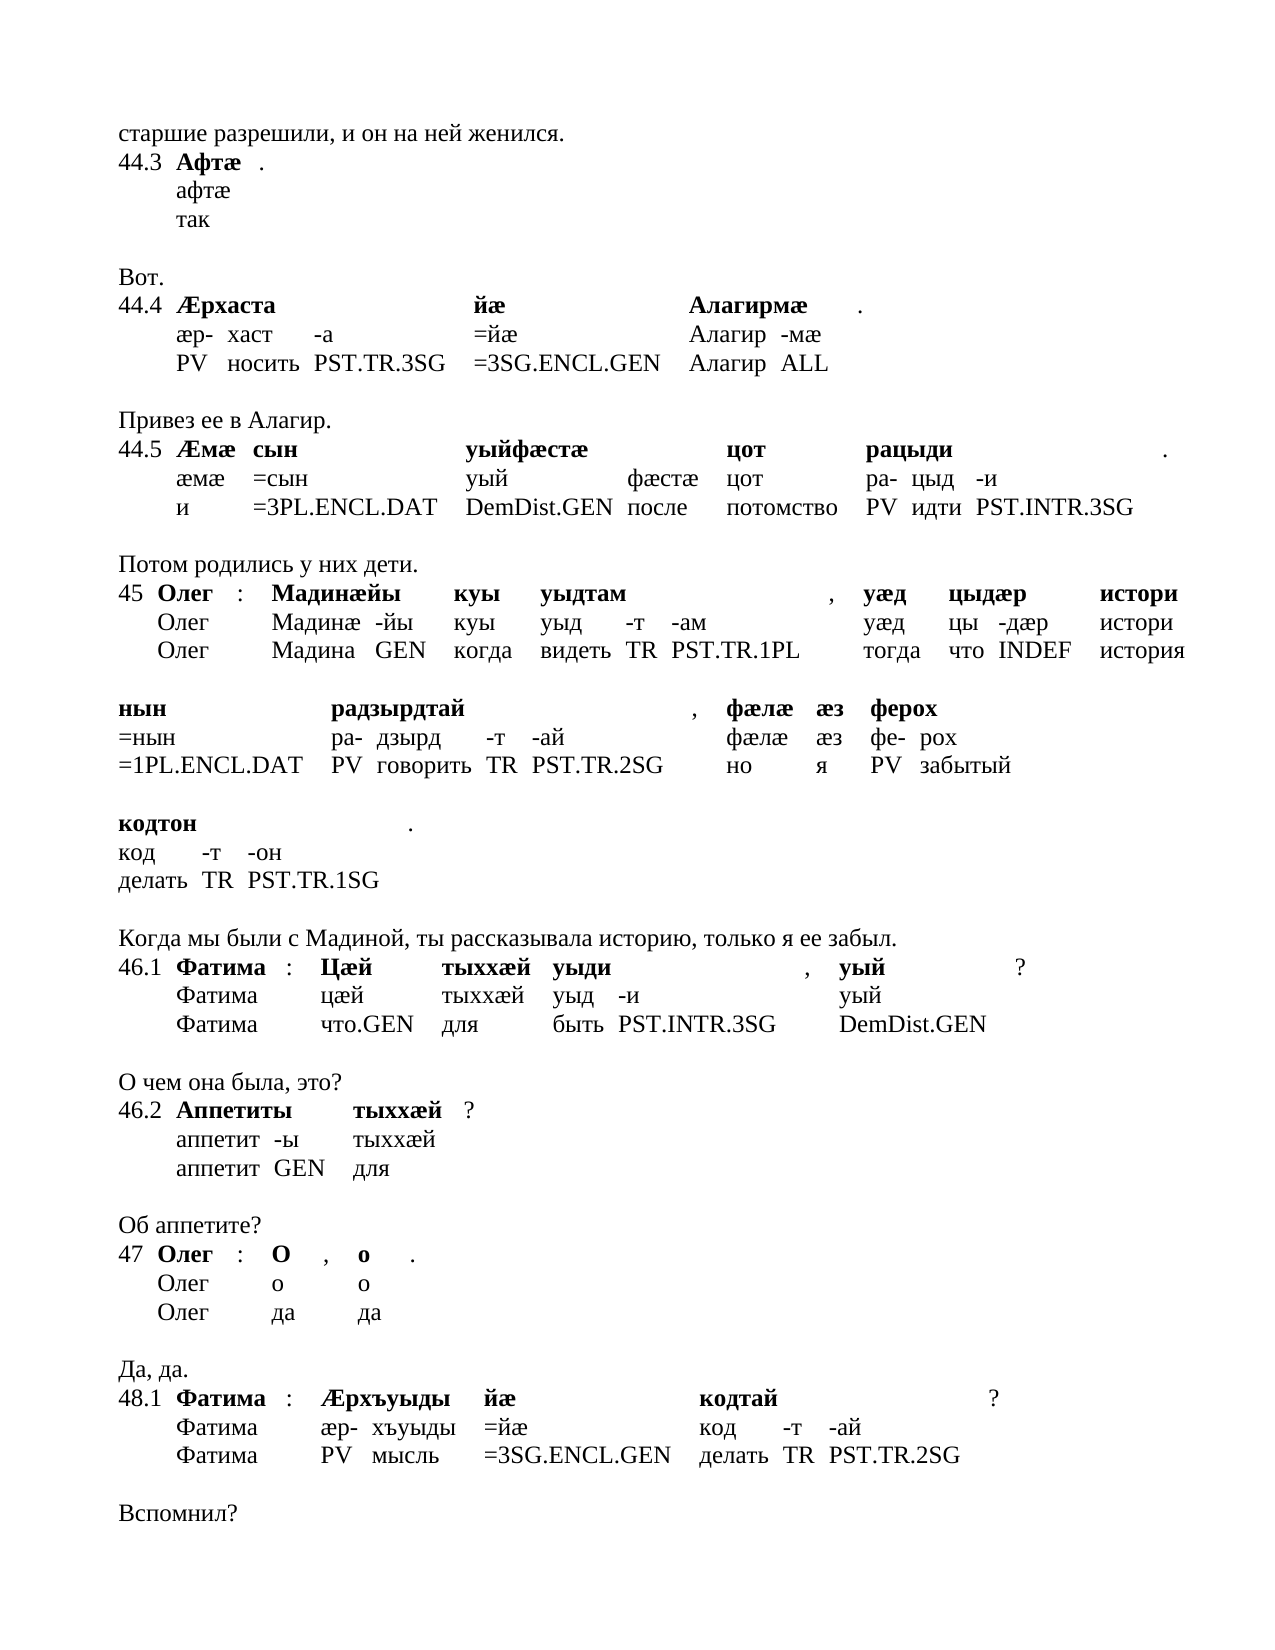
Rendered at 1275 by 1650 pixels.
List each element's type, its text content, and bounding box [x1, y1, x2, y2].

text Аппетиты [176, 1096, 339, 1124]
text быть [552, 1009, 604, 1038]
text Олег [157, 607, 209, 636]
text TR [486, 751, 518, 779]
text уыд [540, 607, 612, 636]
text рох [919, 722, 1011, 751]
text ? [1014, 952, 1036, 981]
text -и [976, 463, 1134, 492]
text PV [870, 751, 906, 779]
text Потом родились у них дети. [118, 549, 1249, 578]
text Мадина [271, 636, 361, 664]
text сын [253, 434, 452, 463]
text =3SG.ENCL.GEN [484, 1441, 671, 1469]
text -и [618, 981, 776, 1009]
text тыххæй [353, 1096, 449, 1124]
text история [1099, 636, 1185, 664]
text йæ [484, 1383, 685, 1412]
text PV [176, 348, 213, 377]
text =йæ [473, 319, 661, 348]
text GEN [375, 636, 426, 664]
text Фатима [176, 952, 272, 981]
text . [857, 291, 878, 319]
text фæлæ [726, 693, 802, 722]
text Олег [157, 1268, 209, 1297]
text йæ [473, 291, 675, 319]
text забытый [919, 751, 1011, 779]
text Фатима [176, 1441, 258, 1469]
text уый [839, 952, 1001, 981]
text Олег [157, 636, 209, 664]
text -ам [671, 607, 801, 636]
text после [627, 492, 699, 521]
text . [258, 147, 279, 176]
text Афтæ [176, 147, 244, 176]
text код [118, 837, 188, 866]
text но [726, 751, 788, 779]
text потомство [726, 492, 838, 521]
text ? [463, 1096, 484, 1124]
text истори [1099, 607, 1185, 636]
text =сын [253, 463, 438, 492]
text -ай [828, 1412, 961, 1441]
text TR [783, 1441, 815, 1469]
text æз [816, 693, 856, 722]
text уыйфæстæ [465, 434, 713, 463]
text видеть [540, 636, 612, 664]
text PST.TR.2SG [532, 751, 664, 779]
text и [176, 492, 225, 521]
text Æрхаста [176, 291, 459, 319]
text аппетит [176, 1124, 260, 1153]
text . [409, 1239, 430, 1268]
text æр- [320, 1412, 358, 1441]
text Да, да. [118, 1354, 1249, 1383]
text -йы [375, 607, 426, 636]
text . [407, 808, 428, 837]
text дзырд [377, 722, 472, 751]
text делать [118, 866, 188, 894]
text Цæй [320, 952, 428, 981]
text PST.TR.1PL [671, 636, 801, 664]
text Алагир [689, 348, 767, 377]
text делать [699, 1441, 769, 1469]
text фе- [870, 722, 906, 751]
text INDEF [998, 636, 1072, 664]
text что.GEN [320, 1009, 414, 1038]
text ра- [331, 722, 363, 751]
text , [691, 693, 712, 722]
text PST.TR.2SG [828, 1441, 961, 1469]
text : [237, 1239, 258, 1268]
text куы [454, 578, 526, 607]
text что [948, 636, 984, 664]
text тыххæй [353, 1124, 436, 1153]
text да [271, 1297, 295, 1326]
text нын [118, 693, 317, 722]
text ферох [870, 693, 1025, 722]
text TR [625, 636, 657, 664]
text Фатима [176, 1412, 258, 1441]
text 44.3 [118, 147, 162, 176]
text TR [202, 866, 234, 894]
text цæй [320, 981, 414, 1009]
text уый [465, 463, 613, 492]
text Алагирмæ [689, 291, 843, 319]
text аппетит [176, 1153, 260, 1182]
text . [1162, 434, 1183, 463]
text : [286, 1383, 307, 1412]
text -ы [274, 1124, 325, 1153]
text -т [783, 1412, 815, 1441]
text Æмæ [176, 434, 239, 463]
text -дæр [998, 607, 1072, 636]
text о [271, 1268, 295, 1297]
text Фатима [176, 981, 258, 1009]
text Фатима [176, 1383, 272, 1412]
text Олег [157, 1239, 223, 1268]
text для [353, 1153, 436, 1182]
text уый [839, 981, 987, 1009]
text истори [1099, 578, 1199, 607]
text О [271, 1239, 309, 1268]
text PV [866, 492, 898, 521]
text мысль [372, 1441, 456, 1469]
text Когда мы были с Мадиной, ты рассказывала историю, только я ее забыл. [118, 923, 1249, 952]
text Привез ее в Алагир. [118, 406, 1249, 434]
text -а [314, 319, 446, 348]
text -ай [532, 722, 664, 751]
text тыххæй [442, 952, 538, 981]
text PST.TR.3SG [314, 348, 446, 377]
text о [358, 1268, 382, 1297]
text Мадинæ [271, 607, 361, 636]
text 45 [118, 578, 143, 607]
text уыди [552, 952, 790, 981]
text : [237, 578, 258, 607]
text Вот. [118, 262, 1249, 291]
text уыдтам [540, 578, 814, 607]
text 44.4 [118, 291, 162, 319]
text GEN [274, 1153, 325, 1182]
text куы [454, 607, 513, 636]
text носить [227, 348, 300, 377]
text PV [331, 751, 363, 779]
text PST.TR.1SG [247, 866, 379, 894]
text =1PL.ENCL.DAT [118, 751, 303, 779]
text =йæ [484, 1412, 671, 1441]
text -мæ [780, 319, 829, 348]
text , [323, 1239, 344, 1268]
text Фатима [176, 1009, 258, 1038]
text о [358, 1239, 396, 1268]
text код [699, 1412, 769, 1441]
text хъуыды [372, 1412, 456, 1441]
text PST.INTR.3SG [618, 1009, 776, 1038]
text цы [948, 607, 984, 636]
text Æрхъуыды [320, 1383, 470, 1412]
text PST.INTR.3SG [976, 492, 1134, 521]
text хаст [227, 319, 300, 348]
text Олег [157, 1297, 209, 1326]
text О чем она была, это? [118, 1067, 1249, 1096]
text старшие разрешили, и он на ней женился. [118, 118, 1249, 147]
text для [442, 1009, 524, 1038]
text да [358, 1297, 382, 1326]
text 47 [118, 1239, 143, 1268]
text ра- [866, 463, 898, 492]
text , [828, 578, 849, 607]
text афтæ [176, 176, 231, 204]
text ALL [780, 348, 829, 377]
text тыххæй [442, 981, 524, 1009]
text цыд [911, 463, 962, 492]
text =3PL.ENCL.DAT [253, 492, 438, 521]
text Об аппетите? [118, 1211, 1249, 1239]
text , [804, 952, 825, 981]
text тогда [863, 636, 921, 664]
text цот [726, 434, 852, 463]
text цот [726, 463, 838, 492]
text æз [816, 722, 842, 751]
text ? [988, 1383, 1009, 1412]
text 46.2 [118, 1096, 162, 1124]
text =нын [118, 722, 303, 751]
text 44.5 [118, 434, 162, 463]
text цыдæр [948, 578, 1086, 607]
text говорить [377, 751, 472, 779]
text кодтон [118, 808, 393, 837]
text -т [486, 722, 518, 751]
text я [816, 751, 842, 779]
text радзырдтай [331, 693, 678, 722]
text DemDist.GEN [465, 492, 613, 521]
text фæлæ [726, 722, 788, 751]
text 48.1 [118, 1383, 162, 1412]
text : [286, 952, 307, 981]
text Алагир [689, 319, 767, 348]
text когда [454, 636, 513, 664]
text уæд [863, 607, 921, 636]
text Олег [157, 578, 223, 607]
text рацыди [866, 434, 1148, 463]
text =3SG.ENCL.GEN [473, 348, 661, 377]
text Мадинæйы [271, 578, 440, 607]
text -т [202, 837, 234, 866]
text æр- [176, 319, 213, 348]
text так [176, 204, 231, 233]
text æмæ [176, 463, 225, 492]
text PV [320, 1441, 358, 1469]
text 46.1 [118, 952, 162, 981]
text фæстæ [627, 463, 699, 492]
text DemDist.GEN [839, 1009, 987, 1038]
text уыд [552, 981, 604, 1009]
text кодтай [699, 1383, 974, 1412]
text идти [911, 492, 962, 521]
text -т [625, 607, 657, 636]
text уæд [863, 578, 934, 607]
text -он [247, 837, 379, 866]
text Вспомнил? [118, 1498, 1249, 1527]
